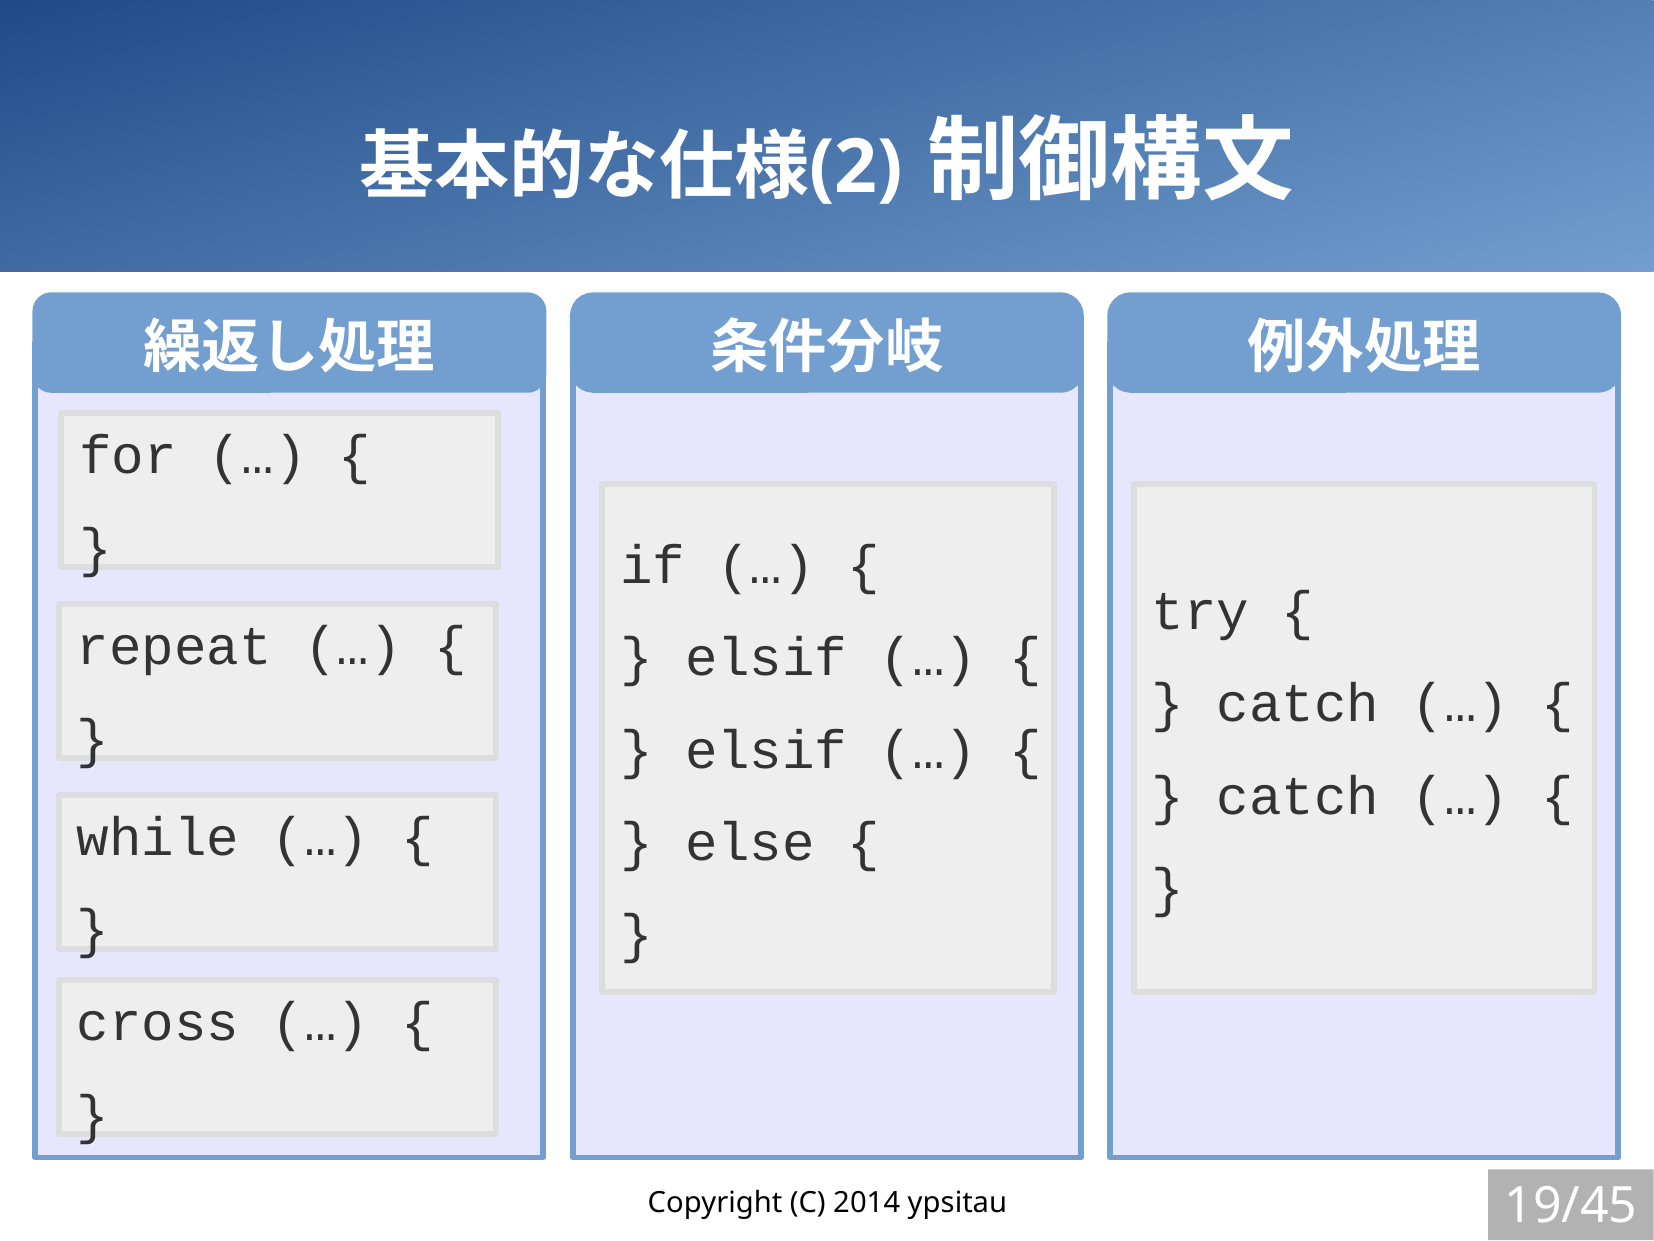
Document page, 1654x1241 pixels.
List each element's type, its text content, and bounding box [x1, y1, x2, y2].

text_box [35, 377, 544, 1158]
text_box [1110, 371, 1619, 1158]
text_box while (…) { } [59, 795, 497, 949]
title 基本的な仕様(2) 制御構文 [82, 49, 1571, 257]
text_box 繰返し処理 [35, 295, 544, 390]
text_box 例外処理 [1110, 295, 1619, 390]
text_box try { } catch (…) { } catch (…) { } [1133, 484, 1595, 993]
text_box for (…) { } [61, 413, 499, 567]
text_box cross (…) { } [59, 980, 497, 1134]
text_box [572, 371, 1081, 1158]
text_box 条件分岐 [572, 295, 1081, 390]
text_box if (…) { } elsif (…) { } elsif (…) { } else { } [602, 484, 1054, 993]
text_box repeat (…) { } [59, 604, 497, 758]
